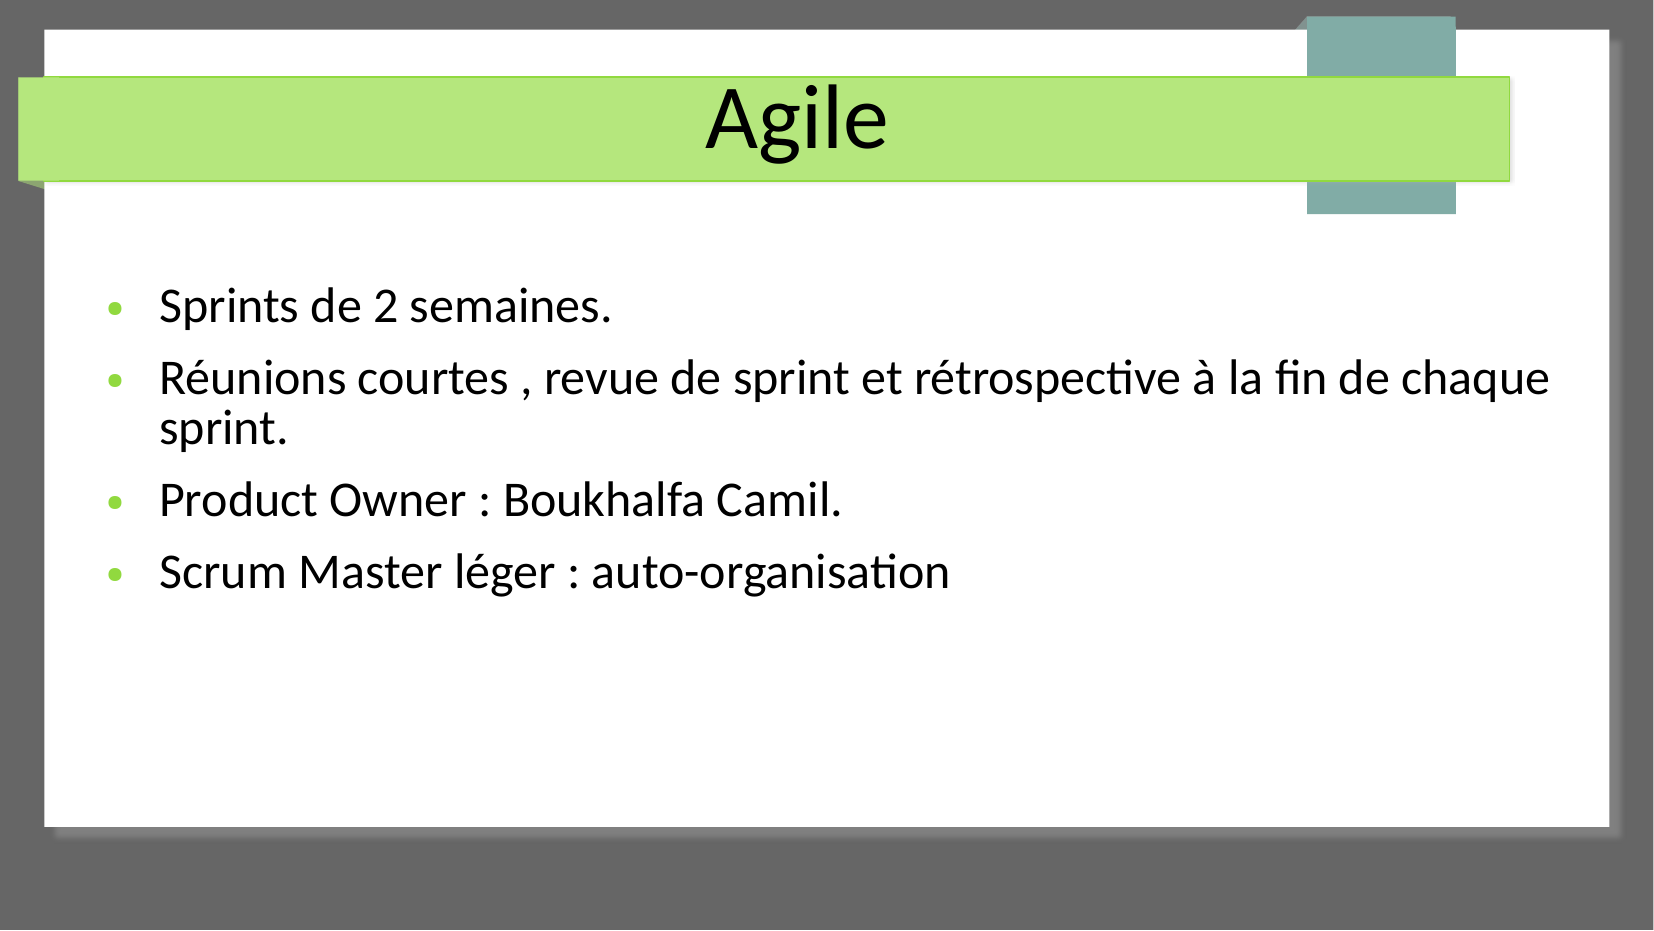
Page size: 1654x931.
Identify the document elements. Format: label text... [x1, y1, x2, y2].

list Sprints de 2 semaines. Réunions courtes , revue de sprint et rétrospective à la fin de chaque sprint. Product Owner : Boukhalfa Camil. Scrum Master léger : auto-organisation [88, 221, 1565, 813]
title Agile [88, 73, 1506, 178]
